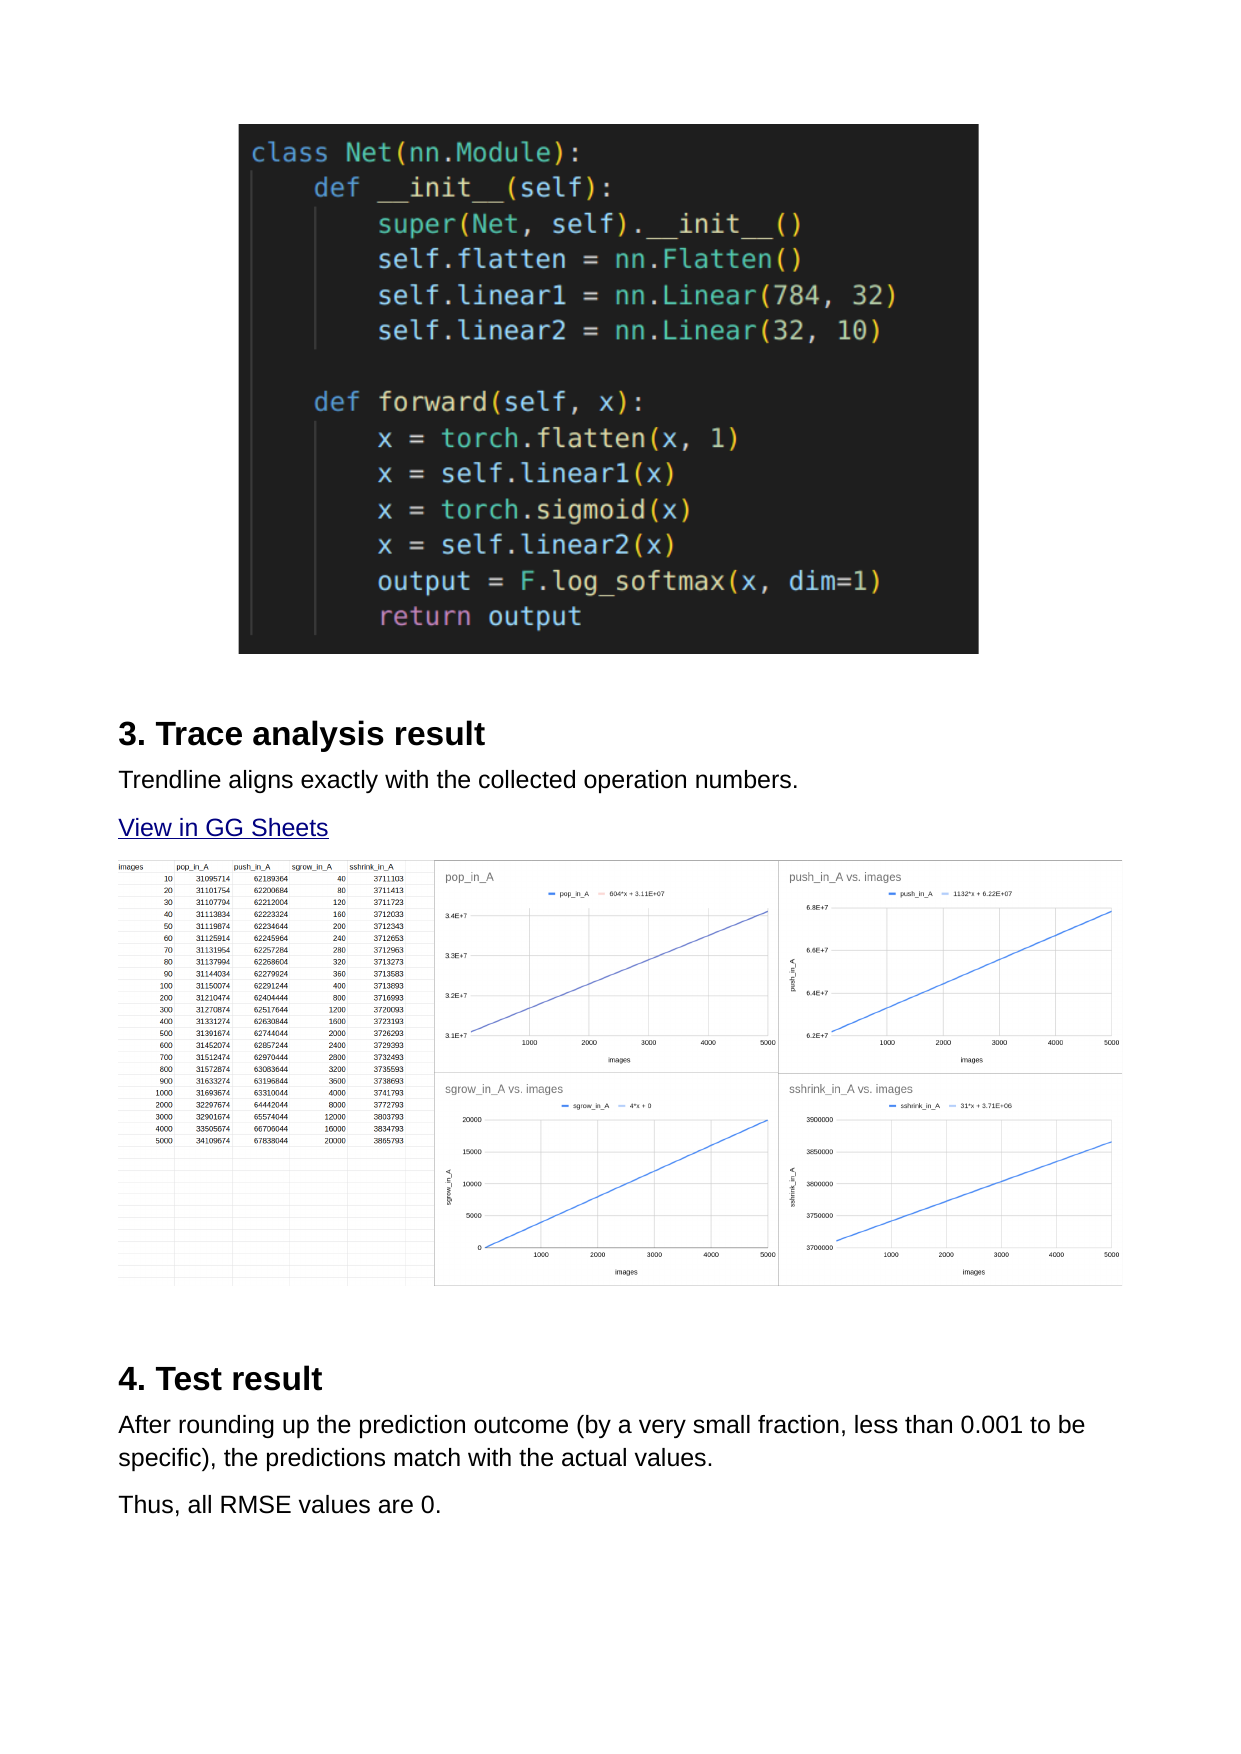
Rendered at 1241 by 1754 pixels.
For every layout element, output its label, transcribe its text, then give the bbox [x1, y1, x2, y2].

text View in GG Sheets [118, 812, 1122, 841]
subtitle 4. Test result [118, 1359, 1122, 1397]
text Trendline aligns exactly with the collected operation numbers. [118, 765, 1122, 794]
subtitle 3. Trace analysis result [118, 714, 1122, 752]
picture [238, 124, 979, 654]
text After rounding up the prediction outcome (by a very small fraction, less than 0.001 to be specific), the predictions match with the actual values. [118, 1410, 1122, 1472]
picture [118, 860, 1123, 1286]
text Thus, all RMSE values are 0. [118, 1491, 1122, 1519]
